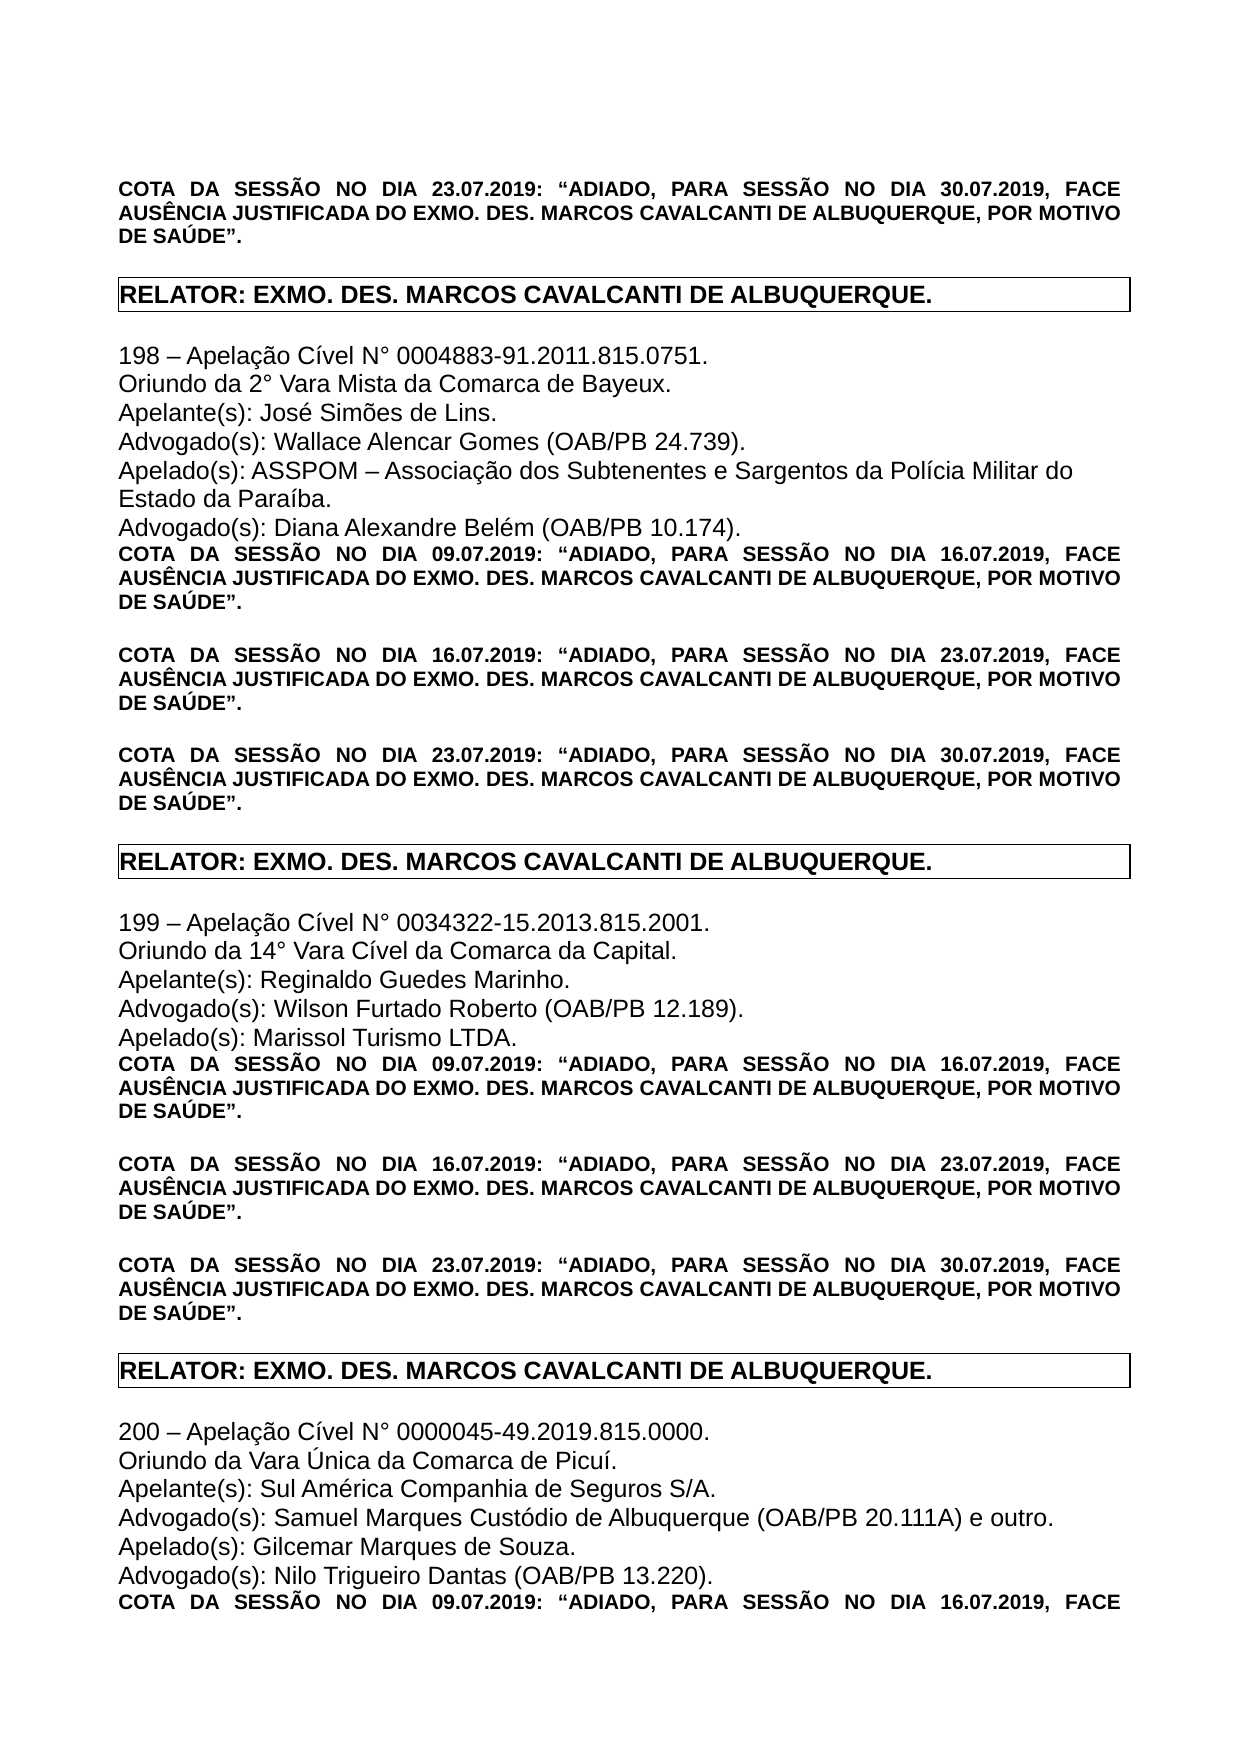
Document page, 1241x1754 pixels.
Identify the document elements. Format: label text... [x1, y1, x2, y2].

text 200 – Apelação Cível N° 0000045-49.2019.815.0000. [118, 1417, 1122, 1446]
text 199 – Apelação Cível N° 0034322-15.2013.815.2001. [118, 908, 1122, 936]
text RELATOR: EXMO. DES. MARCOS CAVALCANTI DE ALBUQUERQUE. [119, 278, 1129, 311]
text COTA DA SESSÃO NO DIA 23.07.2019: “ADIADO, PARA SESSÃO NO DIA 30.07.2019, FACE AUSÊNCIA JUSTIFICADA DO EXMO. DES. MARCOS CAVALCANTI DE ALBUQUERQUE, POR MOTIVO DE SAÚDE”. [118, 1253, 1122, 1324]
text COTA DA SESSÃO NO DIA 23.07.2019: “ADIADO, PARA SESSÃO NO DIA 30.07.2019, FACE AUSÊNCIA JUSTIFICADA DO EXMO. DES. MARCOS CAVALCANTI DE ALBUQUERQUE, POR MOTIVO DE SAÚDE”. [118, 743, 1122, 815]
text Apelante(s): José Simões de Lins. [118, 398, 1122, 427]
text Advogado(s): Wilson Furtado Roberto (OAB/PB 12.189). [118, 994, 1122, 1023]
text COTA DA SESSÃO NO DIA 16.07.2019: “ADIADO, PARA SESSÃO NO DIA 23.07.2019, FACE AUSÊNCIA JUSTIFICADA DO EXMO. DES. MARCOS CAVALCANTI DE ALBUQUERQUE, POR MOTIVO DE SAÚDE”. [118, 643, 1122, 714]
text Oriundo da Vara Única da Comarca de Picuí. [118, 1446, 1122, 1474]
text COTA DA SESSÃO NO DIA 09.07.2019: “ADIADO, PARA SESSÃO NO DIA 16.07.2019, FACE AUSÊNCIA JUSTIFICADA DO EXMO. DES. MARCOS CAVALCANTI DE ALBUQUERQUE, POR MOTIVO DE SAÚDE”. [118, 1051, 1122, 1123]
text RELATOR: EXMO. DES. MARCOS CAVALCANTI DE ALBUQUERQUE. [119, 1354, 1129, 1387]
text COTA DA SESSÃO NO DIA 16.07.2019: “ADIADO, PARA SESSÃO NO DIA 23.07.2019, FACE AUSÊNCIA JUSTIFICADA DO EXMO. DES. MARCOS CAVALCANTI DE ALBUQUERQUE, POR MOTIVO DE SAÚDE”. [118, 1152, 1122, 1224]
text Advogado(s): Nilo Trigueiro Dantas (OAB/PB 13.220). [118, 1561, 1122, 1589]
text Apelado(s): Marissol Turismo LTDA. [118, 1023, 1122, 1051]
text Apelado(s): ASSPOM – Associação dos Subtenentes e Sargentos da Polícia Militar do Estado da Paraíba. [118, 456, 1122, 513]
text Advogado(s): Diana Alexandre Belém (OAB/PB 10.174). [118, 513, 1122, 542]
text Advogado(s): Samuel Marques Custódio de Albuquerque (OAB/PB 20.111A) e outro. [118, 1503, 1122, 1532]
text Apelante(s): Reginaldo Guedes Marinho. [118, 965, 1122, 994]
text COTA DA SESSÃO NO DIA 09.07.2019: “ADIADO, PARA SESSÃO NO DIA 16.07.2019, FACE [118, 1589, 1122, 1613]
text Oriundo da 2° Vara Mista da Comarca de Bayeux. [118, 369, 1122, 398]
text RELATOR: EXMO. DES. MARCOS CAVALCANTI DE ALBUQUERQUE. [119, 845, 1129, 878]
text Apelado(s): Gilcemar Marques de Souza. [118, 1532, 1122, 1561]
text COTA DA SESSÃO NO DIA 09.07.2019: “ADIADO, PARA SESSÃO NO DIA 16.07.2019, FACE AUSÊNCIA JUSTIFICADA DO EXMO. DES. MARCOS CAVALCANTI DE ALBUQUERQUE, POR MOTIVO DE SAÚDE”. [118, 542, 1122, 614]
text COTA DA SESSÃO NO DIA 23.07.2019: “ADIADO, PARA SESSÃO NO DIA 30.07.2019, FACE AUSÊNCIA JUSTIFICADA DO EXMO. DES. MARCOS CAVALCANTI DE ALBUQUERQUE, POR MOTIVO DE SAÚDE”. [118, 176, 1122, 248]
text Oriundo da 14° Vara Cível da Comarca da Capital. [118, 936, 1122, 965]
text Advogado(s): Wallace Alencar Gomes (OAB/PB 24.739). [118, 427, 1122, 456]
text Apelante(s): Sul América Companhia de Seguros S/A. [118, 1474, 1122, 1503]
text 198 – Apelação Cível N° 0004883-91.2011.815.0751. [118, 341, 1122, 369]
